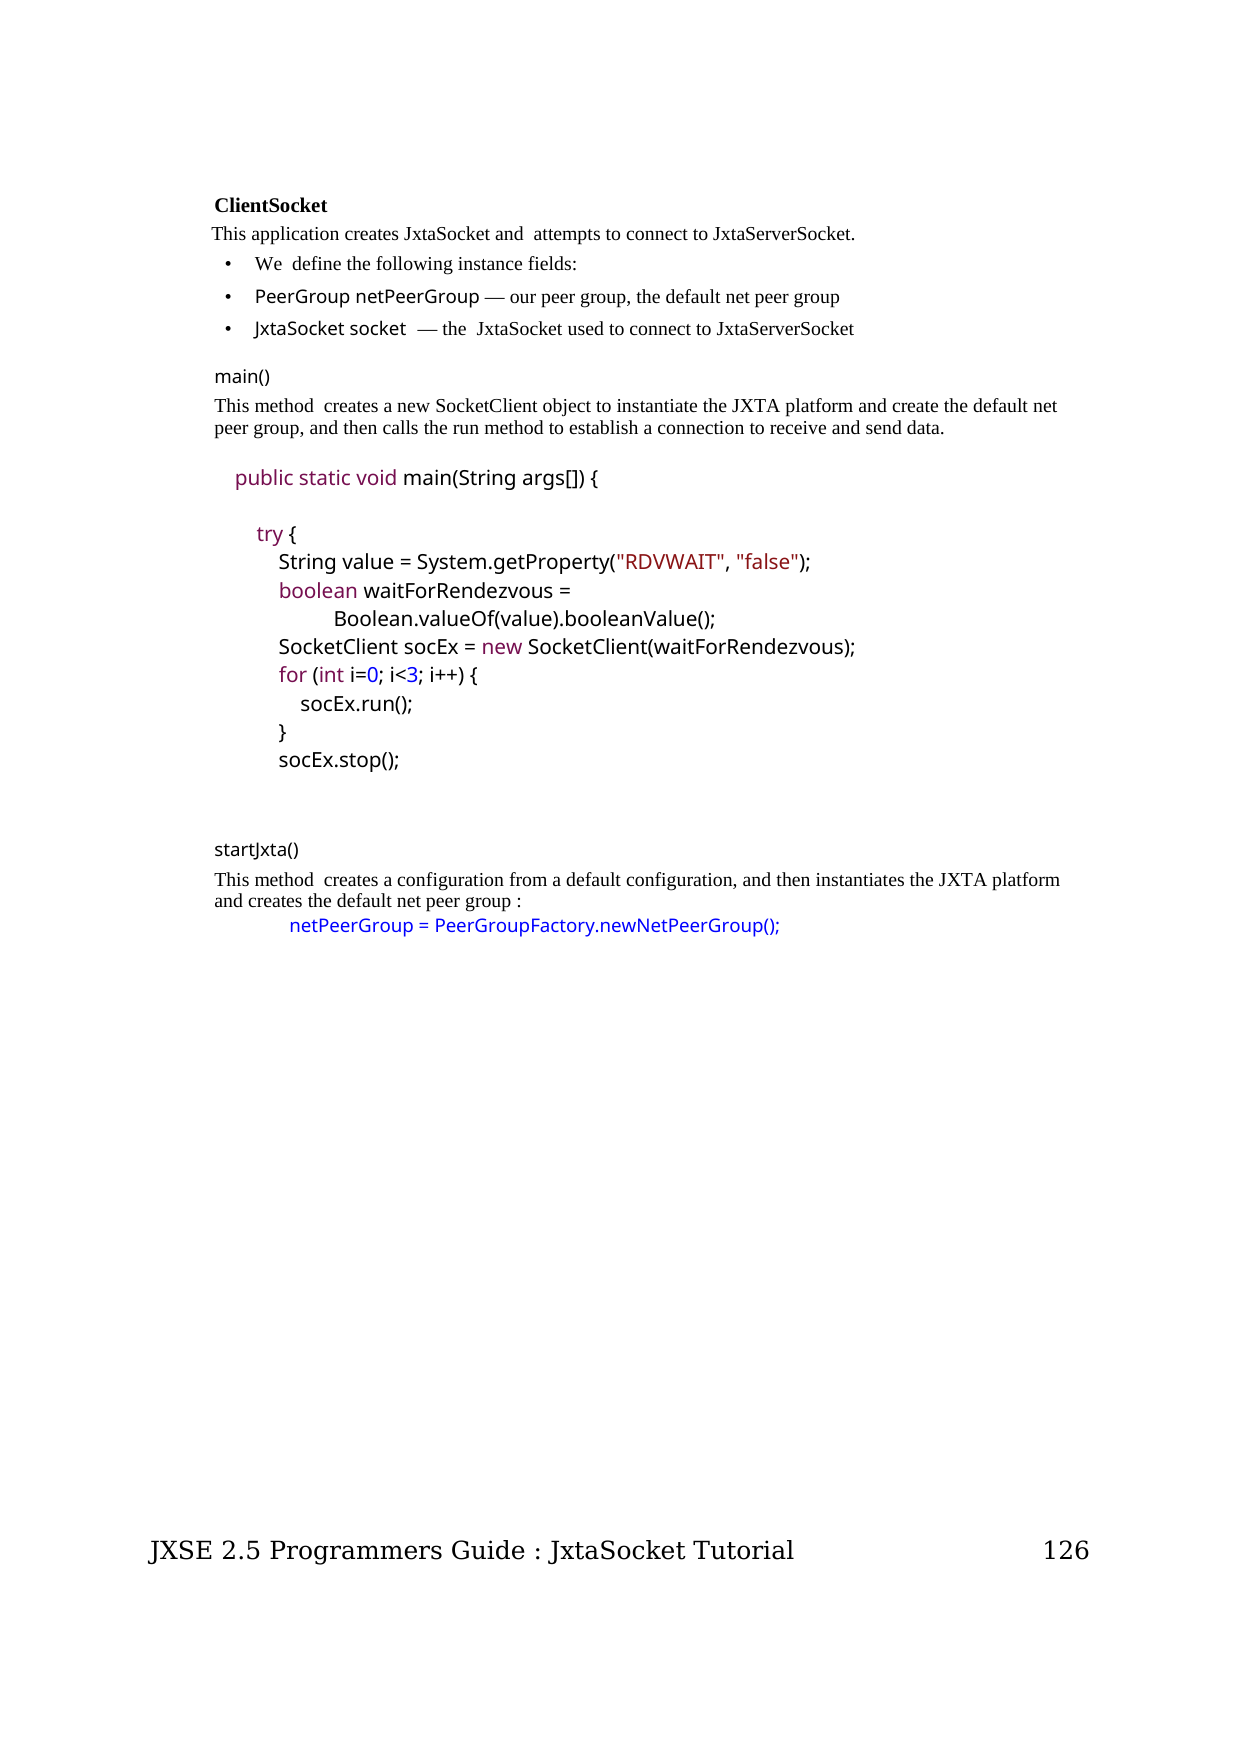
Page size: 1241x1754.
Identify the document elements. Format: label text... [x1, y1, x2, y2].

text ClientSocket [214, 194, 1090, 217]
text for (int i=0; i<3; i++) { [212, 660, 1156, 689]
text This application creates JxtaSocket and attempts to connect to JxtaServerSocket. [211, 223, 1090, 245]
text This method creates a configuration from a default configuration, and then instantiates the JXTA platform and creates the default net peer group : [214, 868, 1090, 912]
text boolean waitForRendezvous = [212, 576, 1156, 604]
text This method creates a new SocketClient object to instantiate the JXTA platform and create the default net peer group, and then calls the run method to establish a connection to receive and send data. [214, 395, 1090, 439]
text main() [214, 364, 1090, 389]
text try { [212, 519, 1156, 547]
text public static void main(String args[]) { [212, 463, 1156, 491]
text String value = System.getProperty("RDVWAIT", "false"); [212, 547, 1156, 576]
text startJxta() [214, 837, 1090, 862]
text socEx.stop(); [212, 745, 1156, 773]
text netPeerGroup = PeerGroupFactory.newNetPeerGroup(); [214, 912, 1090, 937]
text SocketClient socEx = new SocketClient(waitForRendezvous); [212, 632, 1156, 660]
list We define the following instance fields: [225, 253, 1090, 275]
text socEx.run(); [212, 689, 1156, 717]
list JxtaSocket socket — the JxtaSocket used to connect to JxtaServerSocket [225, 309, 1090, 343]
text } [212, 717, 1156, 745]
list PeerGroup netPeerGroup — our peer group, the default net peer group [225, 283, 1090, 309]
text Boolean.valueOf(value).booleanValue(); [212, 604, 1156, 632]
